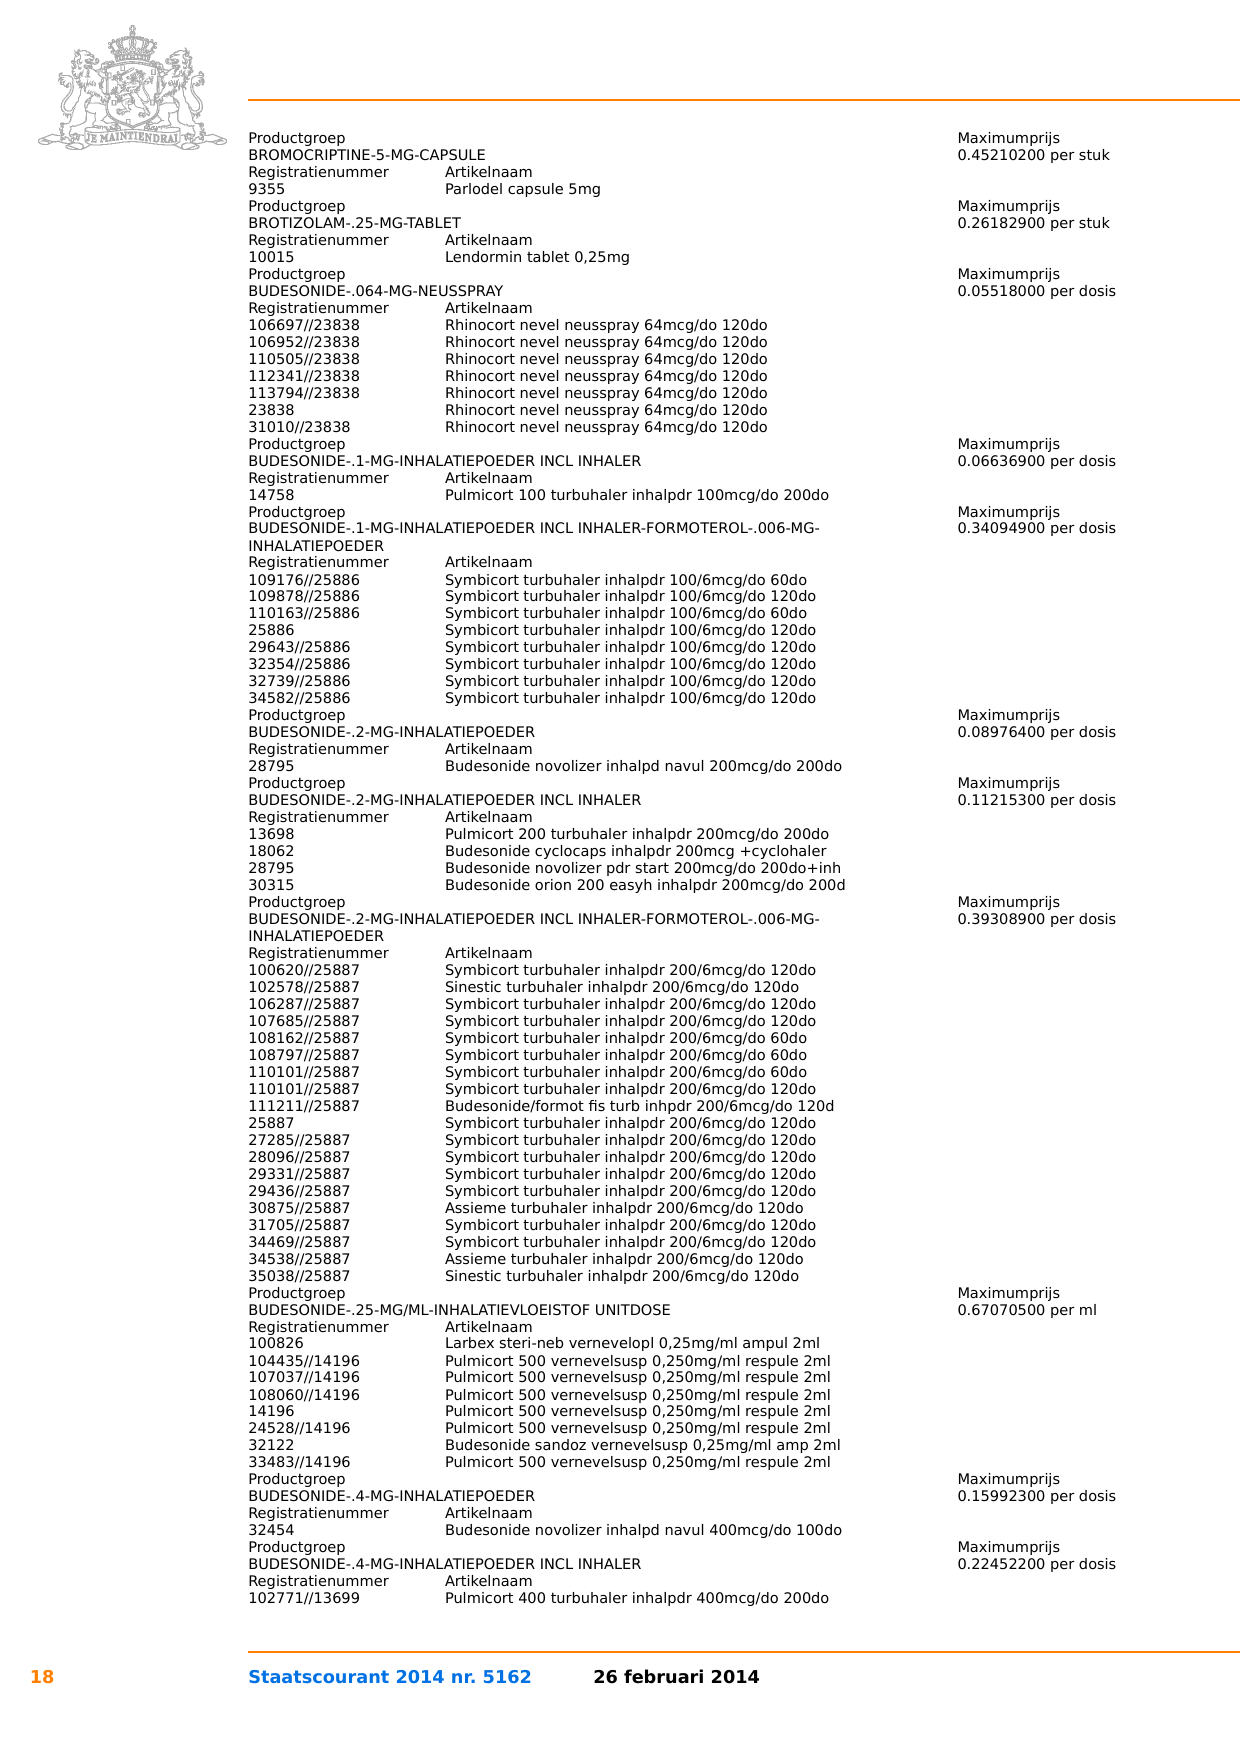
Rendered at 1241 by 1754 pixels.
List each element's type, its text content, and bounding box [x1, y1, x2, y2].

table_cell [951, 317, 1163, 334]
table_cell Symbicort turbuhaler inhalpdr 100/6mcg/do 120do [439, 639, 951, 656]
table_cell Symbicort turbuhaler inhalpdr 100/6mcg/do 120do [439, 622, 951, 639]
table_cell Symbicort turbuhaler inhalpdr 200/6mcg/do 120do [439, 996, 951, 1013]
table_cell 107037//14196 [248, 1369, 439, 1386]
table_cell 0.67070500 per ml [951, 1301, 1163, 1318]
table_cell Productgroep [248, 775, 439, 792]
table_cell [951, 249, 1163, 266]
table_cell 33483//14196 [248, 1454, 439, 1471]
table_cell 102578//25887 [248, 979, 439, 996]
table_cell BUDESONIDE-.4-MG-INHALATIEPOEDER INCL INHALER [248, 1556, 951, 1573]
table_cell Artikelnaam [439, 164, 951, 181]
table_cell [439, 436, 951, 452]
table_cell Symbicort turbuhaler inhalpdr 200/6mcg/do 60do [439, 1047, 951, 1064]
table_cell Pulmicort 500 vernevelsusp 0,250mg/ml respule 2ml [439, 1386, 951, 1403]
table_cell Registratienummer [248, 945, 439, 962]
table_cell 29331//25887 [248, 1166, 439, 1183]
table_cell [951, 1132, 1163, 1149]
table_cell [951, 622, 1163, 639]
table_cell Pulmicort 400 turbuhaler inhalpdr 400mcg/do 200do [439, 1590, 951, 1607]
table_cell 106287//25887 [248, 996, 439, 1013]
table_cell Registratienummer [248, 1573, 439, 1590]
table_cell Pulmicort 500 vernevelsusp 0,250mg/ml respule 2ml [439, 1454, 951, 1471]
table_cell Budesonide cyclocaps inhalpdr 200mcg +cyclohaler [439, 843, 951, 860]
table_cell 0.11215300 per dosis [951, 792, 1163, 809]
table_cell Productgroep [248, 198, 439, 215]
table_cell Artikelnaam [439, 300, 951, 317]
table_cell 10015 [248, 249, 439, 266]
table_cell 100620//25887 [248, 962, 439, 979]
table_cell Maximumprijs [951, 1471, 1163, 1488]
table_cell 24528//14196 [248, 1420, 439, 1437]
table_cell Budesonide novolizer inhalpd navul 400mcg/do 100do [439, 1522, 951, 1539]
table_cell [951, 1200, 1163, 1217]
table_cell [951, 639, 1163, 656]
table_cell BUDESONIDE-.4-MG-INHALATIEPOEDER [248, 1488, 951, 1505]
table_cell [439, 775, 951, 792]
table_cell Lendormin tablet 0,25mg [439, 249, 951, 266]
table_cell [439, 1539, 951, 1556]
table_cell 112341//23838 [248, 368, 439, 384]
table_cell [439, 198, 951, 215]
table_cell [439, 266, 951, 283]
table_cell [951, 1268, 1163, 1284]
table_cell [951, 334, 1163, 351]
table_cell 108162//25887 [248, 1030, 439, 1047]
table_cell 27285//25887 [248, 1132, 439, 1149]
table_cell [439, 504, 951, 520]
table_cell 29436//25887 [248, 1183, 439, 1199]
table_cell 0.45210200 per stuk [951, 147, 1163, 164]
table_cell 100826 [248, 1335, 439, 1352]
table_cell [951, 1047, 1163, 1064]
table_cell Symbicort turbuhaler inhalpdr 200/6mcg/do 120do [439, 1081, 951, 1098]
table_cell 35038//25887 [248, 1268, 439, 1284]
table_cell [951, 673, 1163, 690]
table_cell Symbicort turbuhaler inhalpdr 100/6mcg/do 60do [439, 571, 951, 588]
table_cell [439, 130, 951, 147]
table_cell Productgroep [248, 130, 439, 147]
table_cell 31705//25887 [248, 1217, 439, 1233]
table_cell Productgroep [248, 266, 439, 283]
table_cell Artikelnaam [439, 554, 951, 571]
table_cell [951, 385, 1163, 402]
table_cell Artikelnaam [439, 1505, 951, 1522]
table_cell [439, 1285, 951, 1301]
table_cell Symbicort turbuhaler inhalpdr 100/6mcg/do 120do [439, 656, 951, 673]
table_cell 32739//25886 [248, 673, 439, 690]
table_cell 0.26182900 per stuk [951, 215, 1163, 232]
table_cell Rhinocort nevel neusspray 64mcg/do 120do [439, 334, 951, 351]
table_cell [951, 1386, 1163, 1403]
table_cell [951, 826, 1163, 843]
table_cell Symbicort turbuhaler inhalpdr 200/6mcg/do 120do [439, 1234, 951, 1251]
table_cell Rhinocort nevel neusspray 64mcg/do 120do [439, 317, 951, 334]
table_cell Symbicort turbuhaler inhalpdr 200/6mcg/do 120do [439, 1013, 951, 1030]
table_cell 23838 [248, 402, 439, 418]
table_cell [951, 1573, 1163, 1590]
table_cell Registratienummer [248, 554, 439, 571]
table_cell Budesonide novolizer inhalpd navul 200mcg/do 200do [439, 758, 951, 775]
table_cell [951, 1454, 1163, 1471]
table_cell 0.06636900 per dosis [951, 453, 1163, 469]
table_cell Rhinocort nevel neusspray 64mcg/do 120do [439, 419, 951, 436]
table_cell [951, 860, 1163, 877]
table_cell Pulmicort 500 vernevelsusp 0,250mg/ml respule 2ml [439, 1420, 951, 1437]
table_cell Sinestic turbuhaler inhalpdr 200/6mcg/do 120do [439, 1268, 951, 1284]
table_cell Pulmicort 500 vernevelsusp 0,250mg/ml respule 2ml [439, 1369, 951, 1386]
table_cell Maximumprijs [951, 1539, 1163, 1556]
table_cell Symbicort turbuhaler inhalpdr 200/6mcg/do 60do [439, 1064, 951, 1081]
table_cell Registratienummer [248, 232, 439, 249]
table_cell Productgroep [248, 436, 439, 452]
table_cell Rhinocort nevel neusspray 64mcg/do 120do [439, 385, 951, 402]
table_cell 0.08976400 per dosis [951, 724, 1163, 741]
table_cell [951, 1251, 1163, 1267]
table_cell 106952//23838 [248, 334, 439, 351]
table_cell Symbicort turbuhaler inhalpdr 200/6mcg/do 120do [439, 1115, 951, 1132]
table_cell [951, 843, 1163, 860]
table_cell Assieme turbuhaler inhalpdr 200/6mcg/do 120do [439, 1200, 951, 1217]
table_cell [951, 1217, 1163, 1233]
table_cell [951, 996, 1163, 1013]
table_cell 113794//23838 [248, 385, 439, 402]
table_cell Artikelnaam [439, 809, 951, 826]
table_cell 108060//14196 [248, 1386, 439, 1403]
table_cell [951, 1353, 1163, 1369]
table_cell 34538//25887 [248, 1251, 439, 1267]
table_cell 104435//14196 [248, 1353, 439, 1369]
table_cell Budesonide sandoz vernevelsusp 0,25mg/ml amp 2ml [439, 1437, 951, 1454]
table_cell Pulmicort 500 vernevelsusp 0,250mg/ml respule 2ml [439, 1353, 951, 1369]
table_cell Productgroep [248, 894, 439, 911]
table_cell Symbicort turbuhaler inhalpdr 200/6mcg/do 120do [439, 1166, 951, 1183]
table_cell Productgroep [248, 504, 439, 520]
table_cell [951, 588, 1163, 605]
table_cell [951, 1098, 1163, 1115]
table_cell 18062 [248, 843, 439, 860]
table_cell [951, 300, 1163, 317]
table_cell Symbicort turbuhaler inhalpdr 200/6mcg/do 60do [439, 1030, 951, 1047]
table_cell Productgroep [248, 1471, 439, 1488]
table_cell Artikelnaam [439, 741, 951, 758]
table_cell BUDESONIDE-.2-MG-INHALATIEPOEDER INCL INHALER-FORMOTEROL-.006-MG-INHALATIEPOEDER [248, 911, 951, 945]
table_cell Symbicort turbuhaler inhalpdr 100/6mcg/do 60do [439, 605, 951, 622]
table_cell Budesonide orion 200 easyh inhalpdr 200mcg/do 200d [439, 877, 951, 894]
table_cell Symbicort turbuhaler inhalpdr 200/6mcg/do 120do [439, 1132, 951, 1149]
table_cell 14758 [248, 486, 439, 503]
table_cell 0.22452200 per dosis [951, 1556, 1163, 1573]
table_cell [951, 877, 1163, 894]
table_cell 32354//25886 [248, 656, 439, 673]
table_cell [439, 1471, 951, 1488]
table_cell Maximumprijs [951, 894, 1163, 911]
table_cell Productgroep [248, 707, 439, 724]
table_cell 32122 [248, 1437, 439, 1454]
table_cell [951, 1149, 1163, 1166]
table_cell Symbicort turbuhaler inhalpdr 200/6mcg/do 120do [439, 1183, 951, 1199]
picture [38, 25, 227, 150]
table_cell 34469//25887 [248, 1234, 439, 1251]
table_cell [951, 1590, 1163, 1607]
table_cell Artikelnaam [439, 470, 951, 486]
table_cell Productgroep [248, 1285, 439, 1301]
table_cell 14196 [248, 1403, 439, 1420]
table_cell 106697//23838 [248, 317, 439, 334]
table_cell Larbex steri-neb vernevelopl 0,25mg/ml ampul 2ml [439, 1335, 951, 1352]
table_cell 28795 [248, 758, 439, 775]
table_cell [951, 758, 1163, 775]
table_cell [951, 368, 1163, 384]
table_cell 31010//23838 [248, 419, 439, 436]
table_cell [951, 962, 1163, 979]
table_cell [951, 571, 1163, 588]
table_cell [951, 1166, 1163, 1183]
table_cell Productgroep [248, 1539, 439, 1556]
table_cell 110505//23838 [248, 351, 439, 368]
table_cell Symbicort turbuhaler inhalpdr 100/6mcg/do 120do [439, 690, 951, 707]
table_cell BUDESONIDE-.2-MG-INHALATIEPOEDER INCL INHALER [248, 792, 951, 809]
table_cell Symbicort turbuhaler inhalpdr 100/6mcg/do 120do [439, 588, 951, 605]
table_cell Registratienummer [248, 1505, 439, 1522]
table_cell [951, 1403, 1163, 1420]
table_cell [951, 1081, 1163, 1098]
table_cell Registratienummer [248, 741, 439, 758]
table_cell 25886 [248, 622, 439, 639]
table_cell Maximumprijs [951, 266, 1163, 283]
table_cell Registratienummer [248, 1319, 439, 1335]
table_cell 28795 [248, 860, 439, 877]
table_cell [951, 402, 1163, 418]
table_cell BROMOCRIPTINE-5-MG-CAPSULE [248, 147, 951, 164]
table_cell 109878//25886 [248, 588, 439, 605]
table_cell [951, 486, 1163, 503]
table_cell Artikelnaam [439, 232, 951, 249]
table_cell 25887 [248, 1115, 439, 1132]
table_cell Budesonide/formot fis turb inhpdr 200/6mcg/do 120d [439, 1098, 951, 1115]
table_cell [951, 656, 1163, 673]
table_cell 107685//25887 [248, 1013, 439, 1030]
table_cell [951, 979, 1163, 996]
table_cell Sinestic turbuhaler inhalpdr 200/6mcg/do 120do [439, 979, 951, 996]
table_cell Pulmicort 100 turbuhaler inhalpdr 100mcg/do 200do [439, 486, 951, 503]
table_cell [951, 1319, 1163, 1335]
table_cell [951, 1013, 1163, 1030]
table_cell [951, 1064, 1163, 1081]
table_cell BUDESONIDE-.25-MG/ML-INHALATIEVLOEISTOF UNITDOSE [248, 1301, 951, 1318]
table_cell 102771//13699 [248, 1590, 439, 1607]
table_cell Parlodel capsule 5mg [439, 181, 951, 198]
table_cell Symbicort turbuhaler inhalpdr 200/6mcg/do 120do [439, 1217, 951, 1233]
table_cell Maximumprijs [951, 130, 1163, 147]
table_cell Artikelnaam [439, 1319, 951, 1335]
table_cell 0.34094900 per dosis [951, 520, 1163, 554]
table_cell Artikelnaam [439, 1573, 951, 1590]
table_cell 30875//25887 [248, 1200, 439, 1217]
table_cell Rhinocort nevel neusspray 64mcg/do 120do [439, 351, 951, 368]
table_cell BUDESONIDE-.1-MG-INHALATIEPOEDER INCL INHALER [248, 453, 951, 469]
table_cell 0.15992300 per dosis [951, 1488, 1163, 1505]
table_cell Assieme turbuhaler inhalpdr 200/6mcg/do 120do [439, 1251, 951, 1267]
table_cell [439, 894, 951, 911]
table_cell [951, 1437, 1163, 1454]
table_cell Registratienummer [248, 164, 439, 181]
table_cell [439, 707, 951, 724]
table_cell 30315 [248, 877, 439, 894]
table_cell 28096//25887 [248, 1149, 439, 1166]
table_cell [951, 419, 1163, 436]
table_cell Maximumprijs [951, 198, 1163, 215]
table_cell Symbicort turbuhaler inhalpdr 200/6mcg/do 120do [439, 1149, 951, 1166]
table_cell Registratienummer [248, 809, 439, 826]
table_cell Registratienummer [248, 470, 439, 486]
table_cell 9355 [248, 181, 439, 198]
table_cell Pulmicort 200 turbuhaler inhalpdr 200mcg/do 200do [439, 826, 951, 843]
table_cell BUDESONIDE-.064-MG-NEUSSPRAY [248, 283, 951, 300]
table_cell [951, 605, 1163, 622]
table_cell [951, 1420, 1163, 1437]
table_cell Maximumprijs [951, 775, 1163, 792]
table_cell Rhinocort nevel neusspray 64mcg/do 120do [439, 368, 951, 384]
table_cell [951, 181, 1163, 198]
table_cell Maximumprijs [951, 707, 1163, 724]
table_cell BUDESONIDE-.1-MG-INHALATIEPOEDER INCL INHALER-FORMOTEROL-.006-MG-INHALATIEPOEDER [248, 520, 951, 554]
table_cell [951, 232, 1163, 249]
table_cell 108797//25887 [248, 1047, 439, 1064]
table_cell Artikelnaam [439, 945, 951, 962]
table_cell Registratienummer [248, 300, 439, 317]
table_cell 0.05518000 per dosis [951, 283, 1163, 300]
table_cell [951, 1115, 1163, 1132]
table_cell [951, 351, 1163, 368]
table_cell BUDESONIDE-.2-MG-INHALATIEPOEDER [248, 724, 951, 741]
table_cell 110101//25887 [248, 1064, 439, 1081]
table_cell Maximumprijs [951, 1285, 1163, 1301]
table_cell [951, 1183, 1163, 1199]
table_cell 32454 [248, 1522, 439, 1539]
table_cell 109176//25886 [248, 571, 439, 588]
table_cell Rhinocort nevel neusspray 64mcg/do 120do [439, 402, 951, 418]
table_cell 110101//25887 [248, 1081, 439, 1098]
table_cell Pulmicort 500 vernevelsusp 0,250mg/ml respule 2ml [439, 1403, 951, 1420]
table_cell [951, 164, 1163, 181]
table_cell [951, 809, 1163, 826]
table_cell [951, 554, 1163, 571]
table_cell Maximumprijs [951, 504, 1163, 520]
table_cell 110163//25886 [248, 605, 439, 622]
table_cell [951, 1369, 1163, 1386]
table_cell [951, 1522, 1163, 1539]
table_cell [951, 1505, 1163, 1522]
table_cell Symbicort turbuhaler inhalpdr 100/6mcg/do 120do [439, 673, 951, 690]
table_cell [951, 1030, 1163, 1047]
table_cell Budesonide novolizer pdr start 200mcg/do 200do+inh [439, 860, 951, 877]
table_cell [951, 470, 1163, 486]
table_cell 13698 [248, 826, 439, 843]
table_cell Maximumprijs [951, 436, 1163, 452]
table_cell Symbicort turbuhaler inhalpdr 200/6mcg/do 120do [439, 962, 951, 979]
table_cell [951, 741, 1163, 758]
table_cell BROTIZOLAM-.25-MG-TABLET [248, 215, 951, 232]
table_cell 29643//25886 [248, 639, 439, 656]
table_cell [951, 1335, 1163, 1352]
table_cell 0.39308900 per dosis [951, 911, 1163, 945]
table_cell [951, 945, 1163, 962]
table_cell 111211//25887 [248, 1098, 439, 1115]
table_cell 34582//25886 [248, 690, 439, 707]
table_cell [951, 690, 1163, 707]
table_cell [951, 1234, 1163, 1251]
